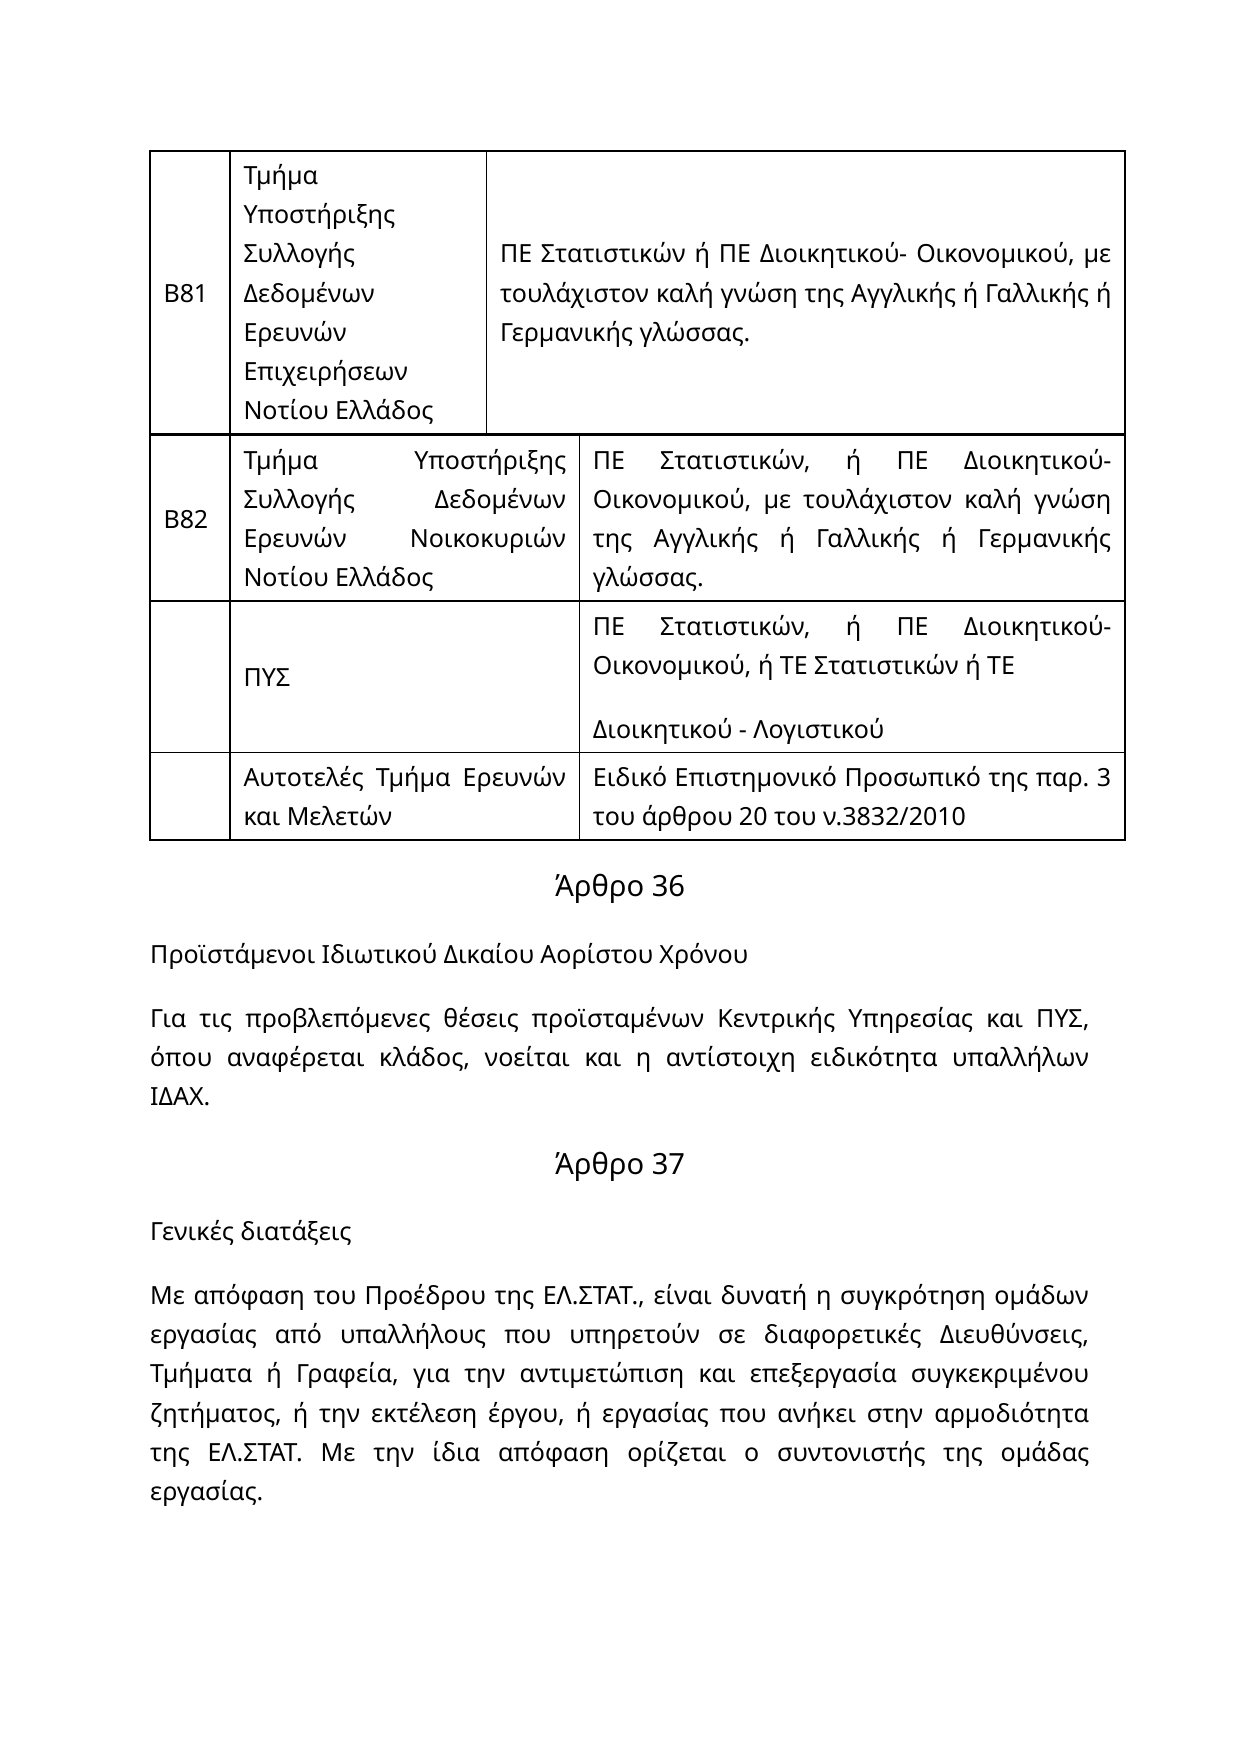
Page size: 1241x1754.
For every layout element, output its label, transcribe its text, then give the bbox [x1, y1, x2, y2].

table_cell [151, 753, 229, 839]
subtitle Άρθρο 37 [150, 1143, 1090, 1183]
table_cell Ειδικό Επιστημονικό Προσωπικό της παρ. 3 του άρθρου 20 του ν.3832/2010 [580, 753, 1124, 839]
table_cell ΠΕ Στατιστικών, ή ΠΕ Διοικητικού- Οικονομικού, ή ΤΕ Στατιστικών ή ΤΕ Διοικητικού - Λογιστικού [580, 602, 1124, 752]
table_cell Τμήμα Υποστήριξης Συλλογής Δεδομένων Ερευνών Επιχειρήσεων Νοτίου Ελλάδος [231, 152, 486, 433]
table_header Β82 [151, 436, 229, 600]
table_cell Αυτοτελές Τμήμα Ερευνών και Μελετών [231, 753, 579, 839]
table_cell [151, 602, 229, 752]
text Με απόφαση του Προέδρου της ΕΛ.ΣΤΑΤ., είναι δυνατή η συγκρότηση ομάδων εργασίας από υπαλλήλους που υπηρετούν σε διαφορετικές Διευθύνσεις, Τμήματα ή Γραφεία, για την αντιμετώπιση και επεξεργασία συγκεκριμένου ζητήματος, ή την εκτέλεση έργου, ή εργασίας που ανήκει στην αρμοδιότητα της ΕΛ.ΣΤΑΤ. Με την ίδια απόφαση ορίζεται ο συντονιστής της ομάδας εργασίας. [150, 1278, 1090, 1508]
text Προϊστάμενοι Ιδιωτικού Δικαίου Αορίστου Χρόνου [150, 936, 1090, 970]
text Γενικές διατάξεις [150, 1213, 1090, 1248]
table_cell ΠΕ Στατιστικών ή ΠΕ Διοικητικού- Οικονομικού, με τουλάχιστον καλή γνώση της Αγγλικής ή Γαλλικής ή Γερμανικής γλώσσας. [487, 152, 1124, 433]
text Για τις προβλεπόμενες θέσεις προϊσταμένων Κεντρικής Υπηρεσίας και ΠΥΣ, όπου αναφέρεται κλάδος, νοείται και η αντίστοιχη ειδικότητα υπαλλήλων ΙΔΑΧ. [150, 1000, 1090, 1113]
table_cell Β81 [151, 152, 229, 433]
table_header Τμήμα Υποστήριξης Συλλογής Δεδομένων Ερευνών Νοικοκυριών Νοτίου Ελλάδος [231, 436, 579, 600]
table_header ΠΕ Στατιστικών, ή ΠΕ Διοικητικού- Οικονομικού, με τουλάχιστον καλή γνώση της Αγγλικής ή Γαλλικής ή Γερμανικής γλώσσας. [580, 436, 1124, 600]
table_cell ΠΥΣ [231, 602, 579, 752]
subtitle Άρθρο 36 [150, 866, 1090, 905]
